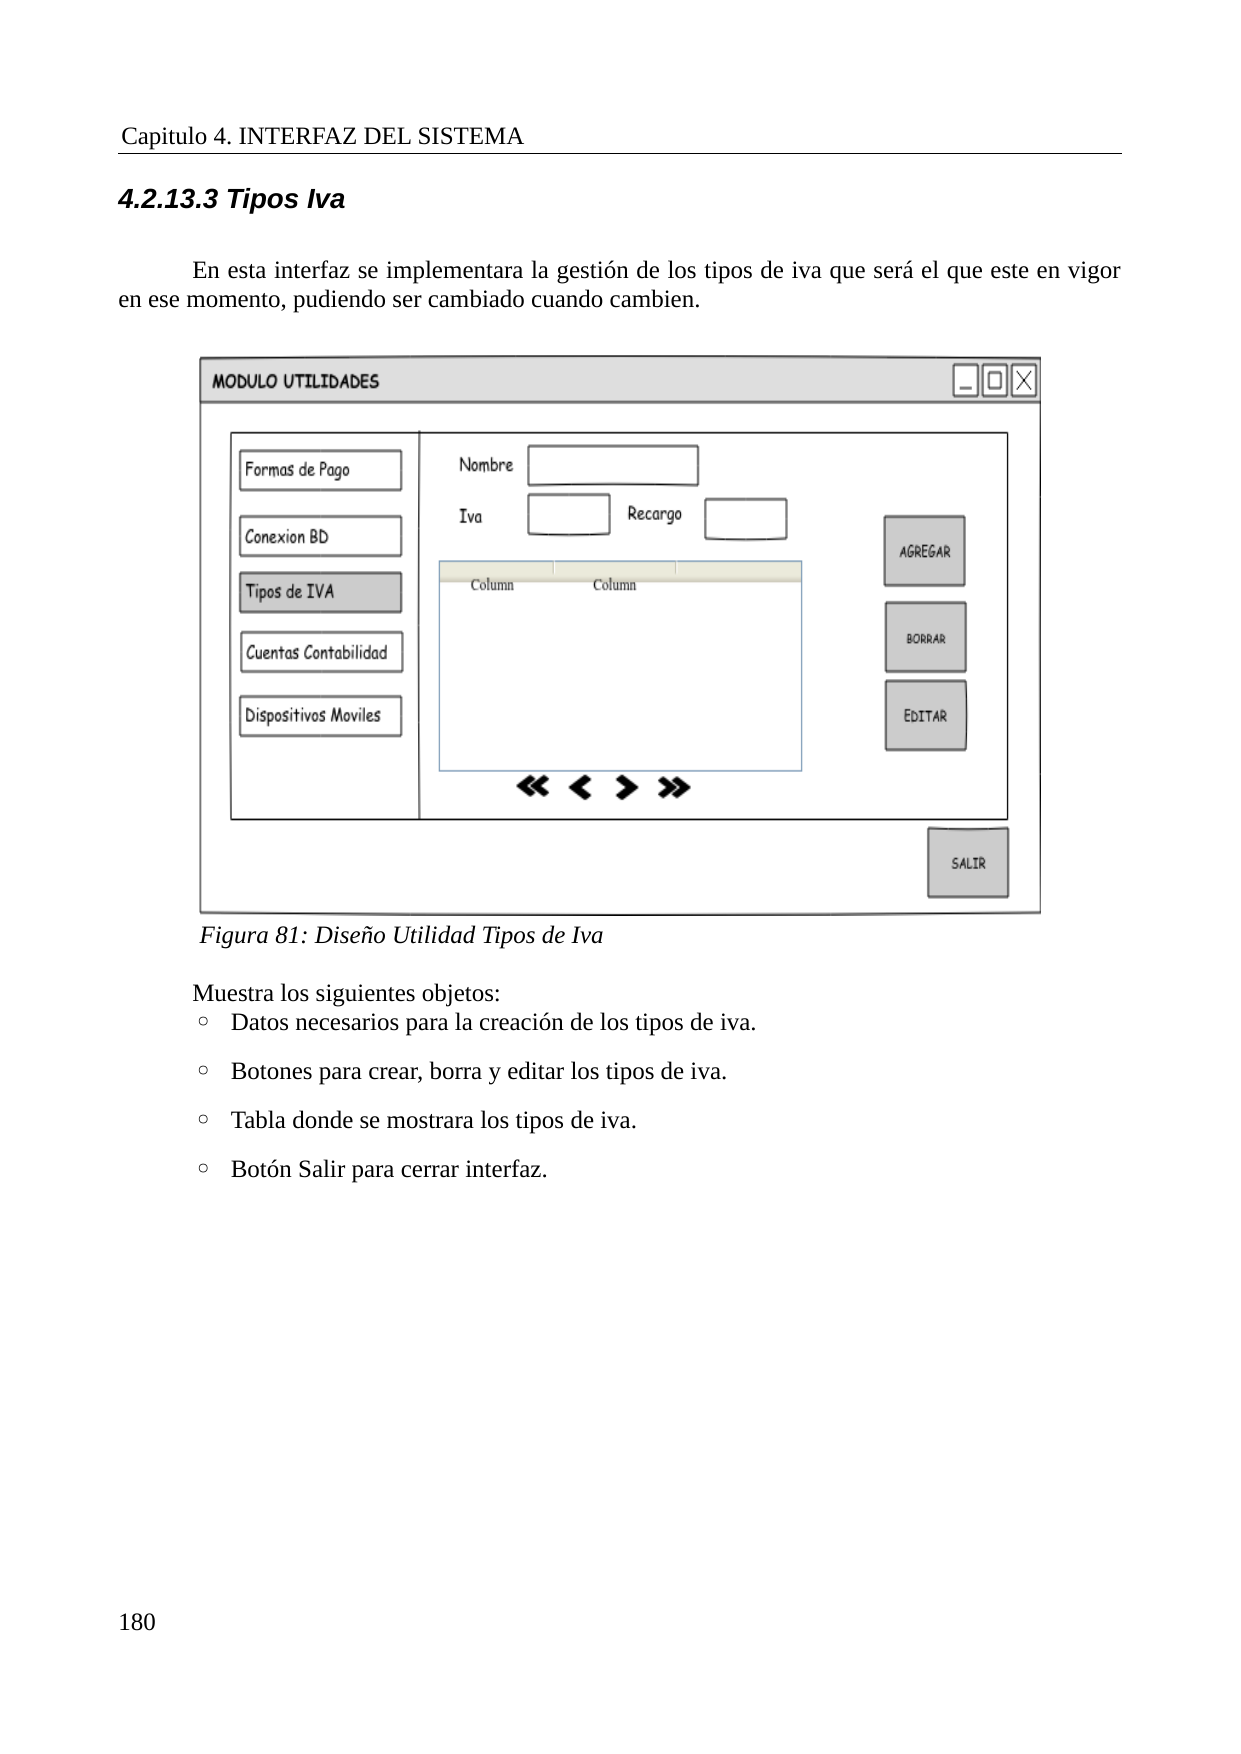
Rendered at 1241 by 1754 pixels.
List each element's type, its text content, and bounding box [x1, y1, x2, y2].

text Figura 81: Diseño Utilidad Tipos de Iva [199, 916, 1041, 949]
picture [199, 354, 1041, 916]
list Botón Salir para cerrar interfaz. [193, 1154, 1122, 1183]
list Datos necesarios para la creación de los tipos de iva. [193, 1007, 1122, 1036]
text En esta interfaz se implementara la gestión de los tipos de iva que será el que este en vigor en ese momento, pudiendo ser cambiado cuando cambien. [118, 255, 1122, 313]
subtitle 4.2.13.3 Tipos Iva [118, 182, 1122, 214]
list Botones para crear, borra y editar los tipos de iva. [193, 1056, 1122, 1085]
text Muestra los siguientes objetos: [118, 978, 1122, 1007]
list Tabla donde se mostrara los tipos de iva. [193, 1105, 1122, 1134]
